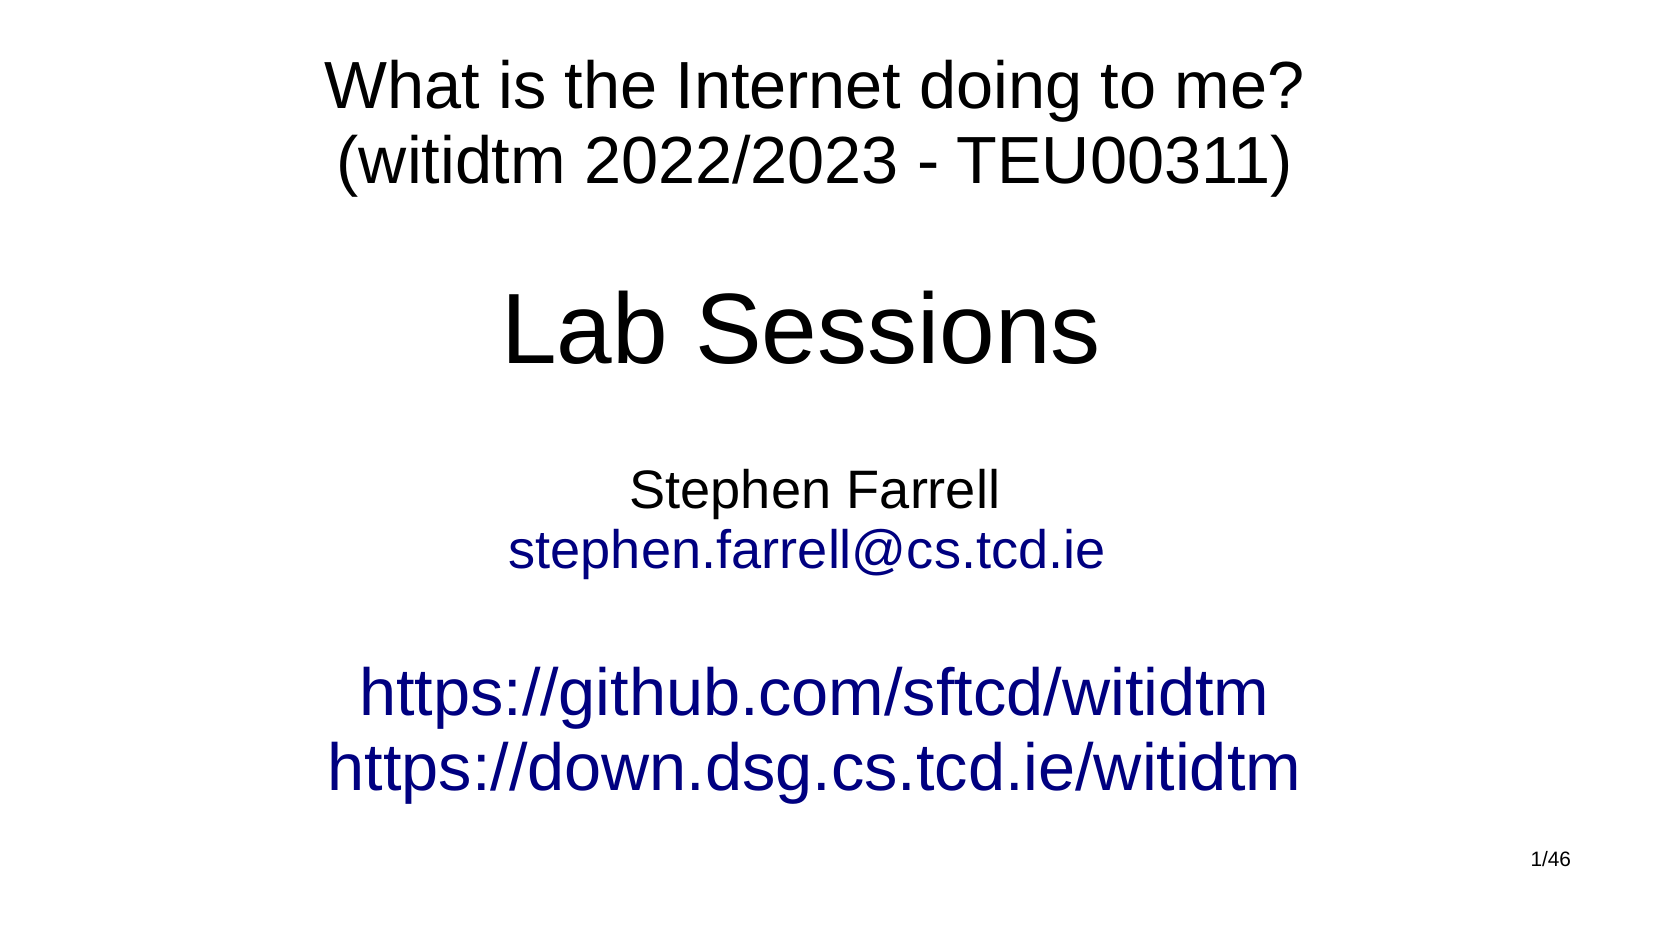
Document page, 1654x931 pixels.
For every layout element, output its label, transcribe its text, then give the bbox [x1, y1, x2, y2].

subtitle What is the Internet doing to me? (witidtm 2022/2023 - TEU00311) Lab Sessions Stephen Farrell stephen.farrell@cs.tcd.ie https://github.com/sftcd/witidtm https://down.dsg.cs.tcd.ie/witidtm [70, 48, 1559, 922]
